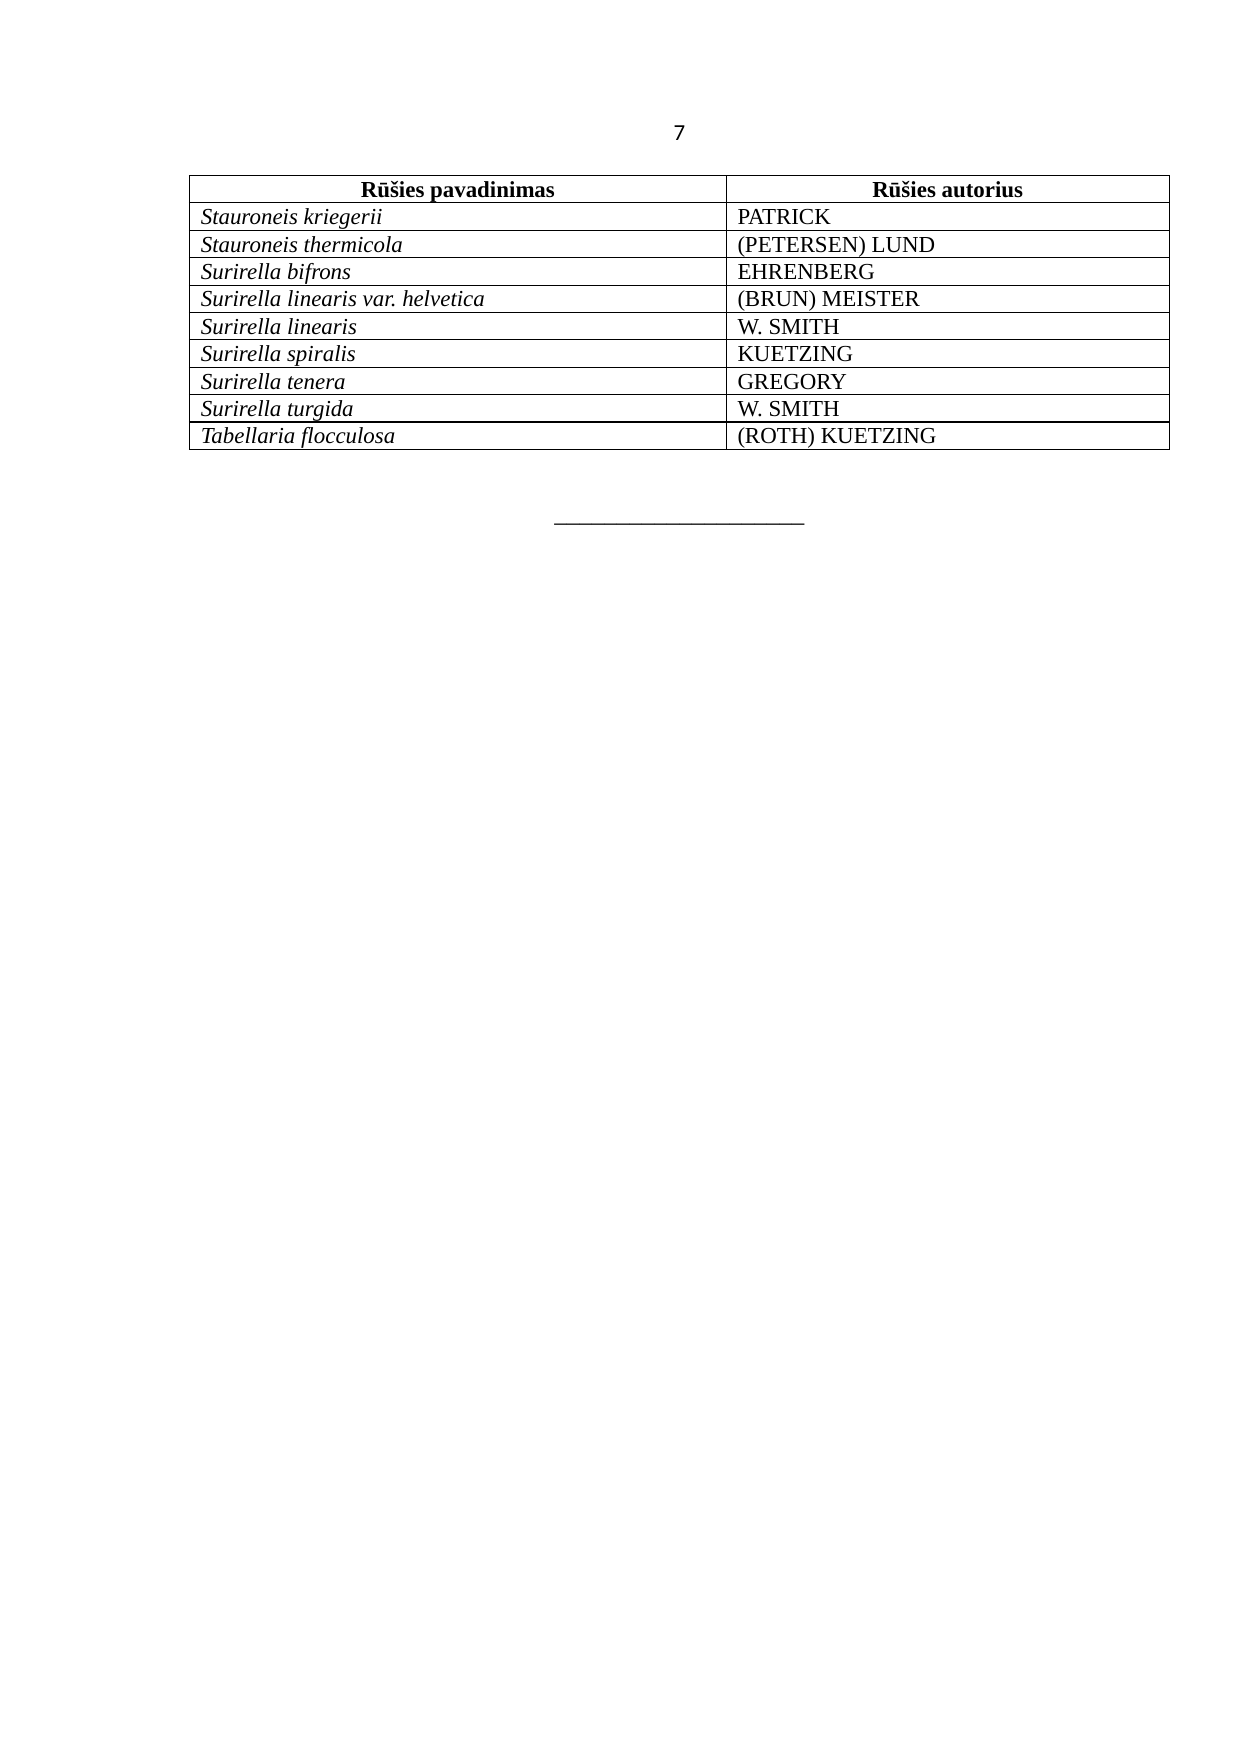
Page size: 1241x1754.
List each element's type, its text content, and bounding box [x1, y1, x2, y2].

table_cell W. SMITH [727, 313, 1169, 339]
table_cell Surirella bifrons [190, 258, 726, 284]
table_cell Stauroneis thermicola [190, 231, 726, 257]
table_cell EHRENBERG [727, 258, 1169, 284]
table_cell Stauroneis kriegerii [190, 203, 726, 230]
table_cell (PETERSEN) LUND [727, 231, 1169, 257]
table_cell (ROTH) KUETZING [727, 423, 1169, 449]
table_cell W. SMITH [727, 395, 1169, 421]
table_cell Surirella linearis var. helvetica [190, 286, 726, 312]
table_cell PATRICK [727, 203, 1169, 230]
table_cell Surirella spiralis [190, 340, 726, 367]
table_header Rūšies autorius [727, 176, 1169, 202]
table_cell Tabellaria flocculosa [190, 423, 726, 449]
text –––––––––––––––––––– [177, 507, 1181, 536]
table_cell (BRUN) MEISTER [727, 286, 1169, 312]
table_cell Surirella turgida [190, 395, 726, 421]
table_cell Surirella tenera [190, 368, 726, 394]
table_header Rūšies pavadinimas [190, 176, 726, 202]
table_cell GREGORY [727, 368, 1169, 394]
table_cell KUETZING [727, 340, 1169, 367]
table_cell Surirella linearis [190, 313, 726, 339]
